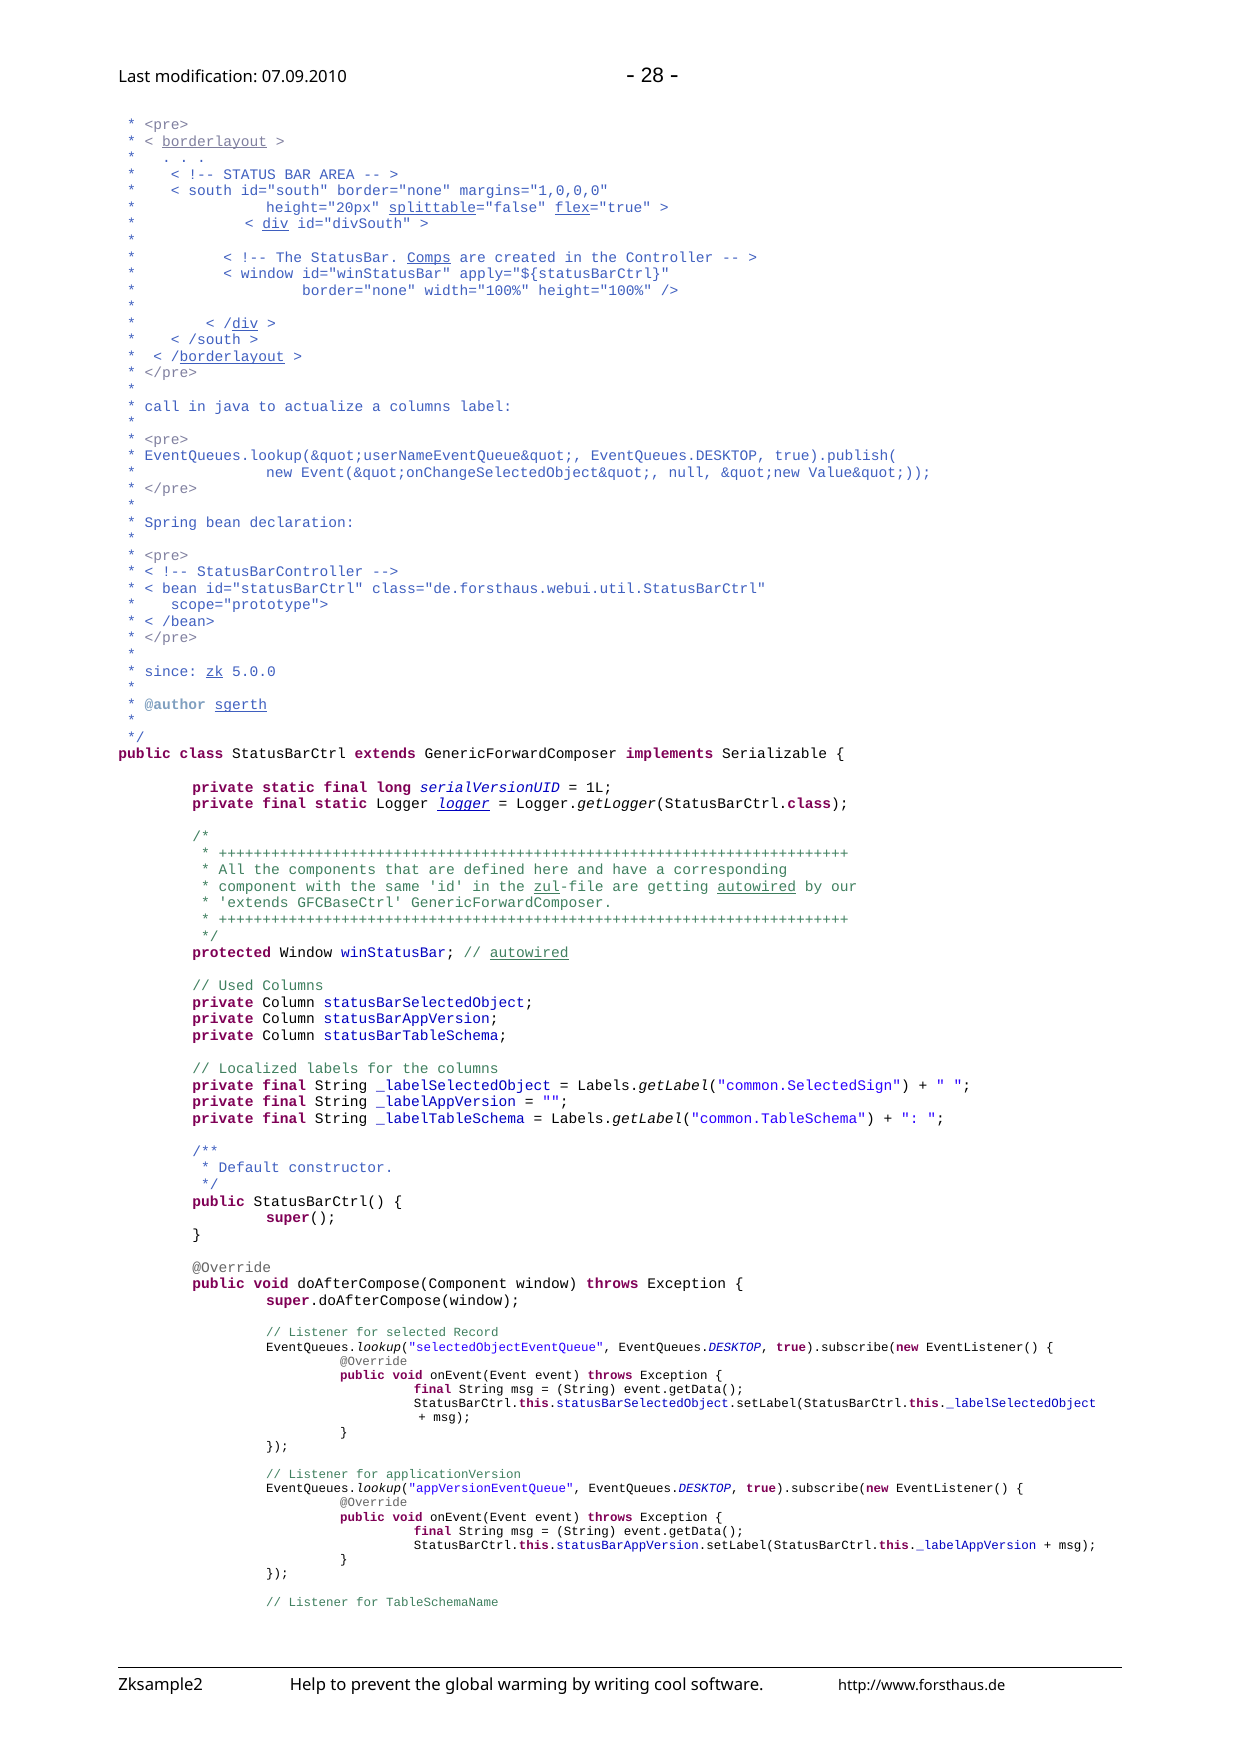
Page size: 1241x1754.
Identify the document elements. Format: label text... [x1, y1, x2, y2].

text * scope="prototype"> [118, 598, 1122, 614]
text */ [118, 929, 1122, 945]
text super.doAfterCompose(window); [118, 1293, 1122, 1310]
text * Spring bean declaration: [118, 515, 1122, 531]
text * [118, 299, 1122, 316]
text * 'extends GFCBaseCtrl' GenericForwardComposer. [118, 896, 1122, 912]
text * < borderlayout > [118, 134, 1122, 150]
text */ [118, 730, 1122, 747]
text * [118, 233, 1122, 250]
text * since: zk 5.0.0 [118, 664, 1122, 680]
text * < !-- The StatusBar. Comps are created in the Controller -- > [118, 250, 1122, 266]
text /* [118, 829, 1122, 846]
text }); [118, 1567, 1122, 1581]
text private final String _labelAppVersion = ""; [118, 1094, 1122, 1111]
text * component with the same 'id' in the zul-file are getting autowired by our [118, 879, 1122, 896]
text public void doAfterCompose(Component window) throws Exception { [118, 1277, 1122, 1293]
text * < div id="divSouth" > [118, 217, 1122, 233]
text * < !-- StatusBarController --> [118, 564, 1122, 581]
text StatusBarCtrl.this.statusBarAppVersion.setLabel(StatusBarCtrl.this._labelAppVersion + msg); [118, 1539, 1122, 1553]
text // Localized labels for the columns [118, 1061, 1122, 1078]
text * < /borderlayout > [118, 349, 1122, 366]
text * ++++++++++++++++++++++++++++++++++++++++++++++++++++++++++++++++++++++++ [118, 912, 1122, 929]
text * height="20px" splittable="false" flex="true" > [118, 200, 1122, 217]
text public void onEvent(Event event) throws Exception { [118, 1511, 1122, 1525]
text * < window id="winStatusBar" apply="${statusBarCtrl}" [118, 266, 1122, 283]
text final String msg = (String) event.getData(); [118, 1525, 1122, 1539]
text * < !-- STATUS BAR AREA -- > [118, 167, 1122, 183]
text public void onEvent(Event event) throws Exception { [118, 1369, 1122, 1383]
text private final String _labelTableSchema = Labels.getLabel("common.TableSchema") + ": "; [118, 1111, 1122, 1128]
text @Override [118, 1355, 1122, 1369]
text } [118, 1553, 1122, 1567]
text * new Event(&quot;onChangeSelectedObject&quot;, null, &quot;new Value&quot;)); [118, 465, 1122, 482]
text * </pre> [118, 366, 1122, 382]
text } [118, 1426, 1122, 1440]
text private static final long serialVersionUID = 1L; [118, 780, 1122, 796]
text * [118, 382, 1122, 399]
text + msg); [118, 1411, 1122, 1426]
text * . . . [118, 150, 1122, 167]
text private final static Logger logger = Logger.getLogger(StatusBarCtrl.class); [118, 796, 1122, 813]
text * [118, 415, 1122, 432]
text * All the components that are defined here and have a corresponding [118, 863, 1122, 879]
text * < south id="south" border="none" margins="1,0,0,0" [118, 183, 1122, 200]
text * Default constructor. [118, 1161, 1122, 1177]
text private final String _labelSelectedObject = Labels.getLabel("common.SelectedSign") + " "; [118, 1078, 1122, 1094]
text * [118, 531, 1122, 548]
text protected Window winStatusBar; // autowired [118, 945, 1122, 962]
text * [118, 680, 1122, 697]
text // Used Columns [118, 978, 1122, 995]
text StatusBarCtrl.this.statusBarSelectedObject.setLabel(StatusBarCtrl.this._labelSelectedObject [118, 1397, 1122, 1411]
text * < bean id="statusBarCtrl" class="de.forsthaus.webui.util.StatusBarCtrl" [118, 581, 1122, 598]
text * @author sgerth [118, 697, 1122, 713]
text EventQueues.lookup("appVersionEventQueue", EventQueues.DESKTOP, true).subscribe(new EventListener() { [118, 1482, 1122, 1496]
text public StatusBarCtrl() { [118, 1194, 1122, 1210]
text } [118, 1227, 1122, 1243]
text * </pre> [118, 631, 1122, 647]
text * <pre> [118, 117, 1122, 134]
text * EventQueues.lookup(&quot;userNameEventQueue&quot;, EventQueues.DESKTOP, true).publish( [118, 448, 1122, 465]
text * </pre> [118, 482, 1122, 498]
text EventQueues.lookup("selectedObjectEventQueue", EventQueues.DESKTOP, true).subscribe(new EventListener() { [118, 1341, 1122, 1355]
text * ++++++++++++++++++++++++++++++++++++++++++++++++++++++++++++++++++++++++ [118, 846, 1122, 863]
text private Column statusBarSelectedObject; [118, 995, 1122, 1012]
text private Column statusBarTableSchema; [118, 1028, 1122, 1045]
text * < /bean> [118, 614, 1122, 631]
text final String msg = (String) event.getData(); [118, 1383, 1122, 1397]
text @Override [118, 1496, 1122, 1511]
text * <pre> [118, 432, 1122, 448]
text @Override [118, 1260, 1122, 1277]
text * <pre> [118, 548, 1122, 564]
text // Listener for TableSchemaName [118, 1596, 1122, 1610]
text * border="none" width="100%" height="100%" /> [118, 283, 1122, 299]
text * call in java to actualize a columns label: [118, 399, 1122, 415]
text }); [118, 1440, 1122, 1454]
text * [118, 713, 1122, 730]
text private Column statusBarAppVersion; [118, 1012, 1122, 1028]
text * < /south > [118, 333, 1122, 349]
text * [118, 647, 1122, 664]
text // Listener for selected Record [118, 1326, 1122, 1341]
text */ [118, 1177, 1122, 1194]
text /** [118, 1144, 1122, 1161]
text * [118, 498, 1122, 515]
text public class StatusBarCtrl extends GenericForwardComposer implements Serializable { [118, 747, 1122, 763]
text * < /div > [118, 316, 1122, 333]
text super(); [118, 1210, 1122, 1227]
text // Listener for applicationVersion [118, 1468, 1122, 1482]
